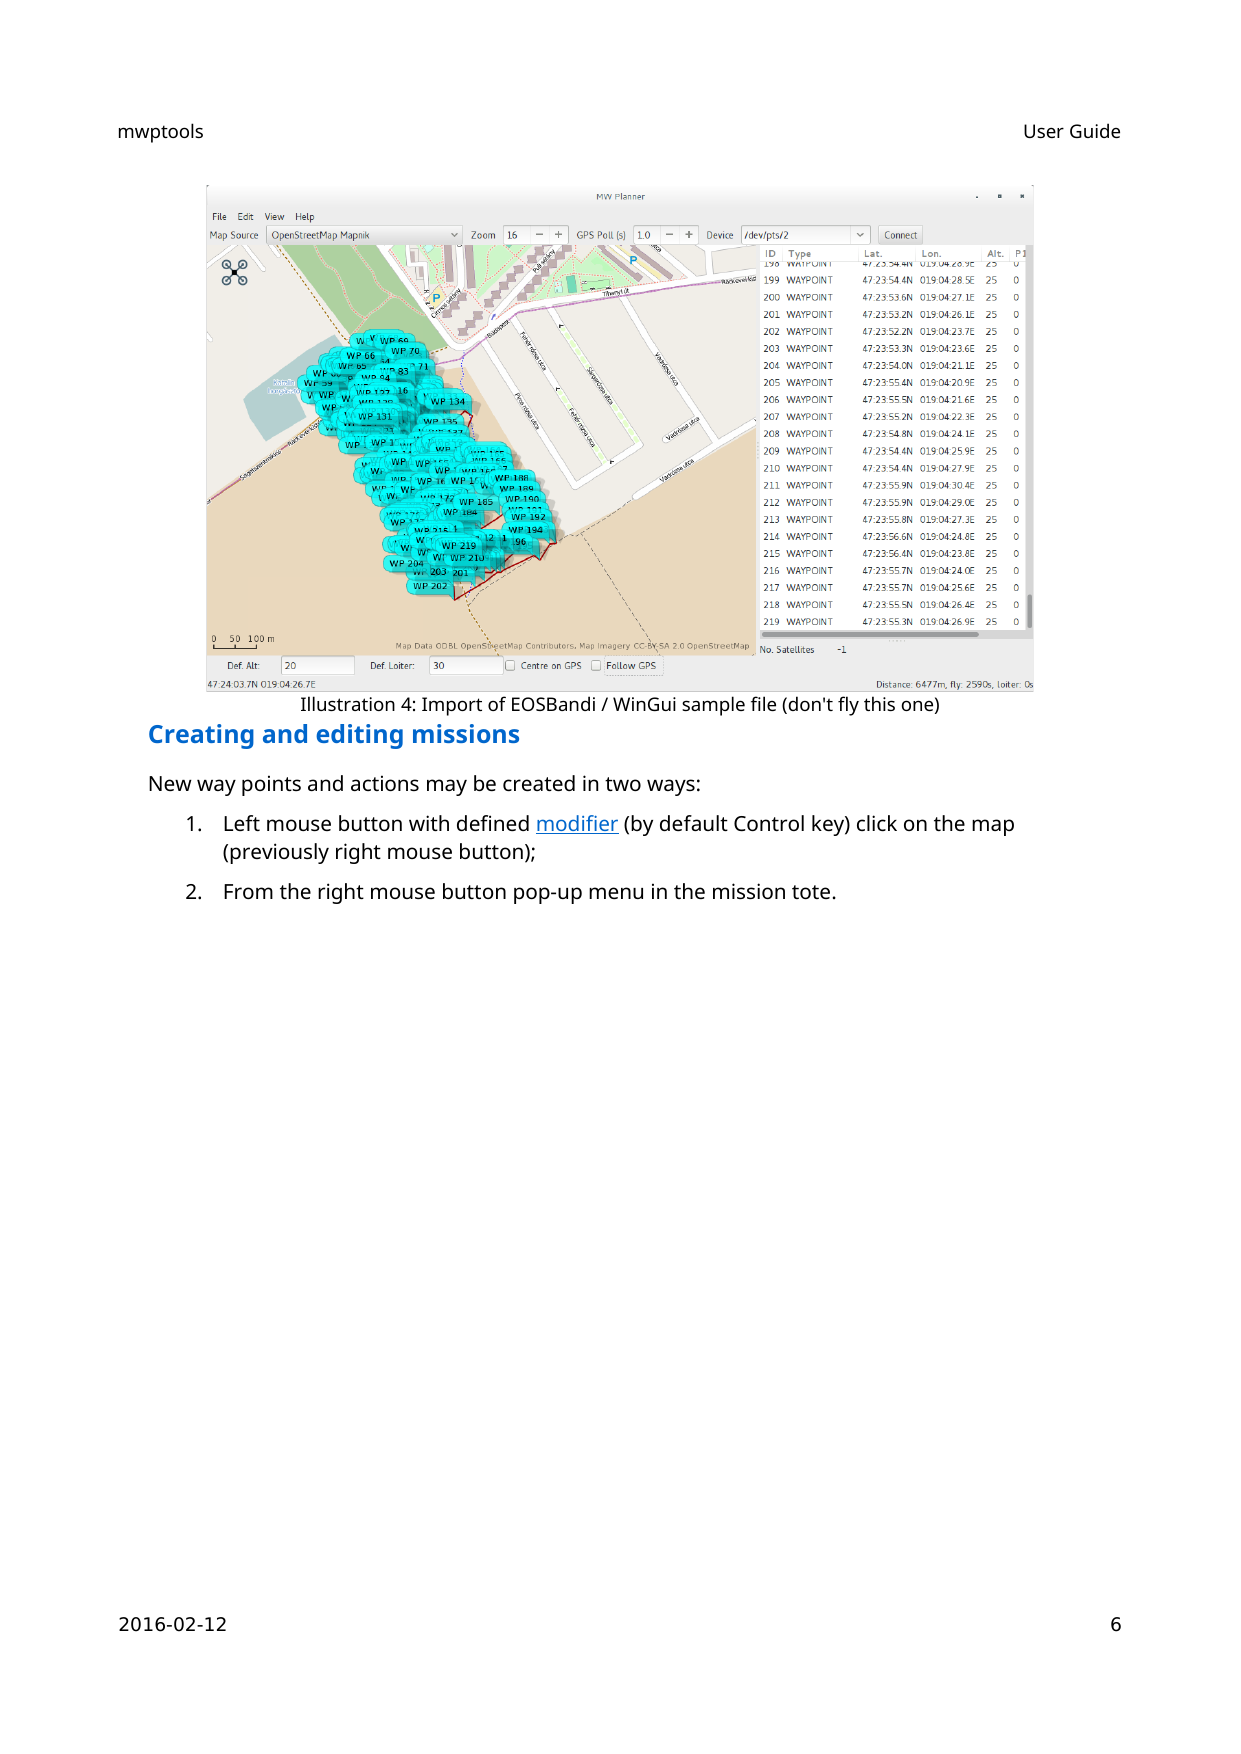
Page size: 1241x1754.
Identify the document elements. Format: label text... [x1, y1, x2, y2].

text Illustration 4: Import of EOSBandi / WinGui sample file (don't fly this one) [207, 692, 1033, 717]
list Left mouse button with defined modifier (by default Control key) click on the map (previously right mouse button); [185, 809, 1122, 865]
picture [206, 185, 1034, 692]
subtitle Creating and editing missions [148, 173, 1122, 751]
text New way points and actions may be created in two ways: [148, 769, 1122, 797]
list From the right mouse button pop-up menu in the mission tote. [185, 877, 1122, 905]
